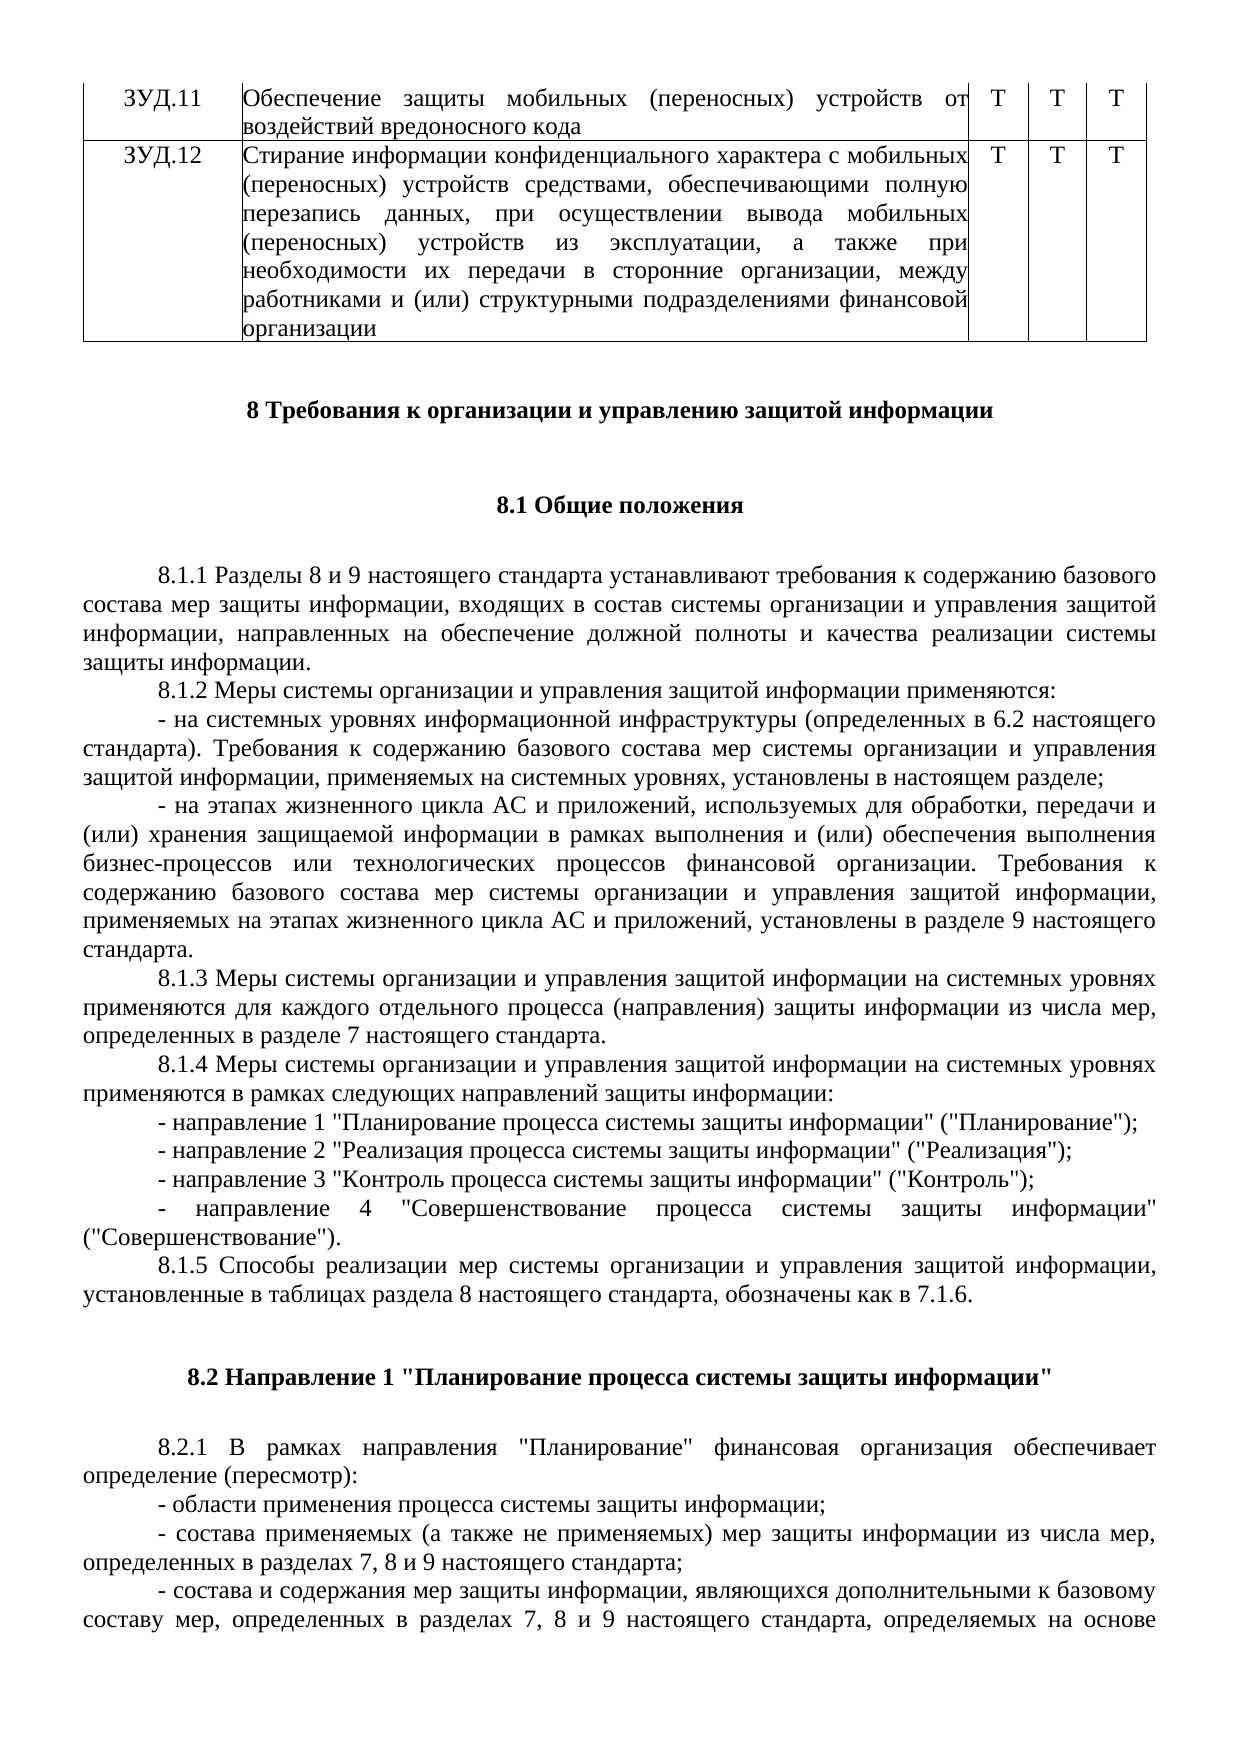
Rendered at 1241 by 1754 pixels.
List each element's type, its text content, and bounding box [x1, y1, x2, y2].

subtitle 8.2 Направление 1 "Планирование процесса системы защиты информации" [83, 1362, 1157, 1390]
text 8.1.1 Разделы 8 и 9 настоящего стандарта устанавливают требования к содержанию базового состава мер защиты информации, входящих в состав системы организации и управления защитой информации, направленных на обеспечение должной полноты и качества реализации системы защиты информации. [83, 560, 1157, 675]
text 8.1.2 Меры системы организации и управления защитой информации применяются: [83, 675, 1157, 704]
text - состава и содержания мер защиты информации, являющихся дополнительными к базовому составу мер, определенных в разделах 7, 8 и 9 настоящего стандарта, определяемых на основе [83, 1575, 1157, 1633]
table_cell Т [1029, 83, 1086, 140]
subtitle 8 Требования к организации и управлению защитой информации [83, 395, 1157, 424]
table_cell ЗУД.11 [84, 83, 242, 140]
table_cell Обеспечение защиты мобильных (переносных) устройств от воздействий вредоносного кода [243, 83, 968, 140]
text - направление 4 "Совершенствование процесса системы защиты информации" ("Совершенствование"). [83, 1193, 1157, 1250]
text - направление 2 "Реализация процесса системы защиты информации" ("Реализация"); [83, 1135, 1157, 1164]
text 8.1.4 Меры системы организации и управления защитой информации на системных уровнях применяются в рамках следующих направлений защиты информации: [83, 1049, 1157, 1107]
text - направление 1 "Планирование процесса системы защиты информации" ("Планирование"); [83, 1107, 1157, 1135]
text - на этапах жизненного цикла АС и приложений, используемых для обработки, передачи и (или) хранения защищаемой информации в рамках выполнения и (или) обеспечения выполнения бизнес-процессов или технологических процессов финансовой организации. Требования к содержанию базового состава мер системы организации и управления защитой информации, применяемых на этапах жизненного цикла АС и приложений, установлены в разделе 9 настоящего стандарта. [83, 790, 1157, 963]
text 8.2.1 В рамках направления "Планирование" финансовая организация обеспечивает определение (пересмотр): [83, 1432, 1157, 1489]
table_cell Т [1087, 83, 1146, 140]
text - направление 3 "Контроль процесса системы защиты информации" ("Контроль"); [83, 1164, 1157, 1193]
table_cell Т [969, 141, 1028, 341]
table_cell Т [1087, 141, 1146, 341]
table_cell Т [969, 83, 1028, 140]
text - состава применяемых (а также не применяемых) мер защиты информации из числа мер, определенных в разделах 7, 8 и 9 настоящего стандарта; [83, 1518, 1157, 1575]
text - на системных уровнях информационной инфраструктуры (определенных в 6.2 настоящего стандарта). Требования к содержанию базового состава мер системы организации и управления защитой информации, применяемых на системных уровнях, установлены в настоящем разделе; [83, 704, 1157, 790]
table_cell Т [1029, 141, 1086, 341]
table_cell Стирание информации конфиденциального характера с мобильных (переносных) устройств средствами, обеспечивающими полную перезапись данных, при осуществлении вывода мобильных (переносных) устройств из эксплуатации, а также при необходимости их передачи в сторонние организации, между работниками и (или) структурными подразделениями финансовой организации [243, 141, 968, 341]
text - области применения процесса системы защиты информации; [83, 1489, 1157, 1518]
subtitle 8.1 Общие положения [83, 490, 1157, 519]
text 8.1.5 Способы реализации мер системы организации и управления защитой информации, установленные в таблицах раздела 8 настоящего стандарта, обозначены как в 7.1.6. [83, 1250, 1157, 1308]
table_cell ЗУД.12 [84, 141, 242, 341]
text 8.1.3 Меры системы организации и управления защитой информации на системных уровнях применяются для каждого отдельного процесса (направления) защиты информации из числа мер, определенных в разделе 7 настоящего стандарта. [83, 963, 1157, 1049]
